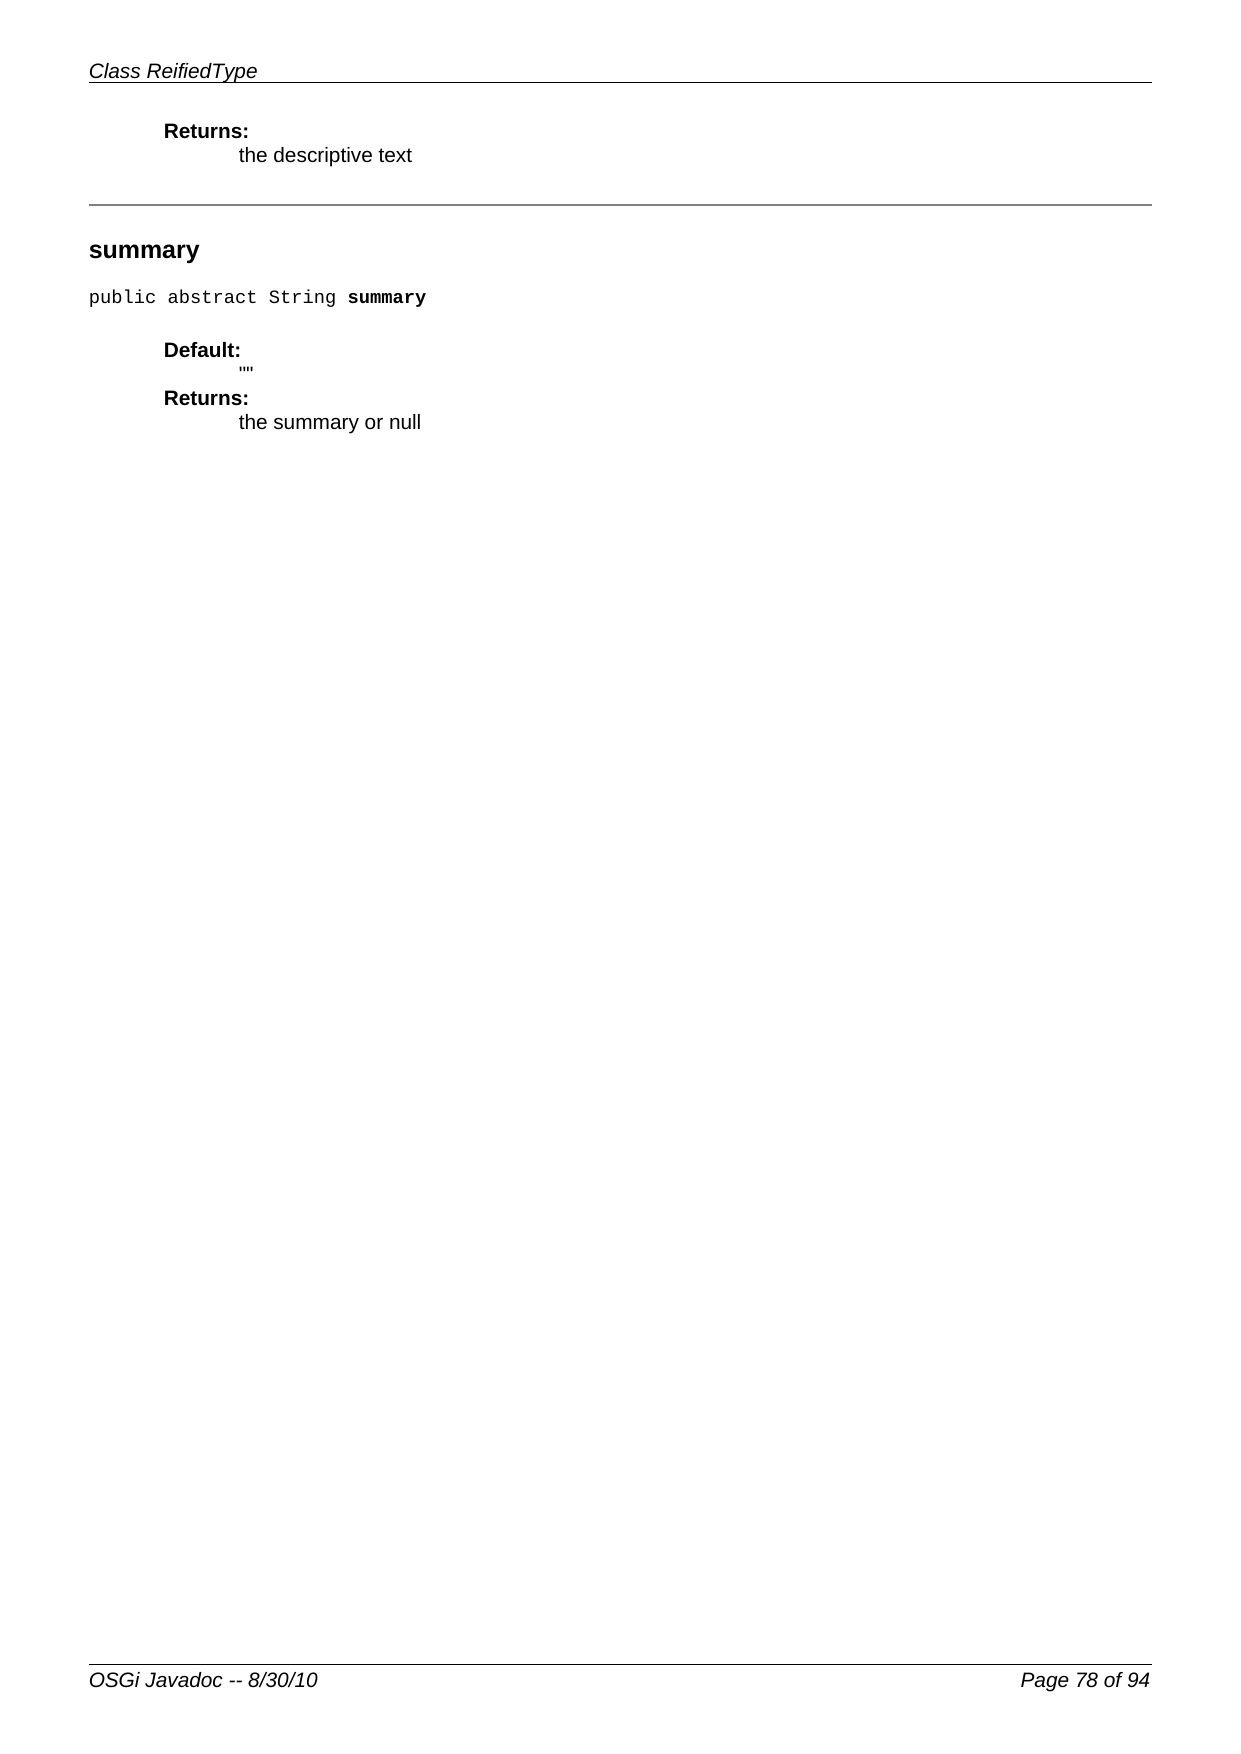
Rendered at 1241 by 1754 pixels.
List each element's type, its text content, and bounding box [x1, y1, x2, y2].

text "" [238, 362, 1152, 386]
text the summary or null [238, 410, 1152, 434]
text Returns: [163, 118, 1152, 142]
text public abstract String summary [88, 287, 1152, 309]
text Default: [163, 338, 1152, 362]
text the descriptive text [238, 142, 1152, 166]
subtitle summary [88, 234, 1152, 263]
text Returns: [163, 386, 1152, 410]
